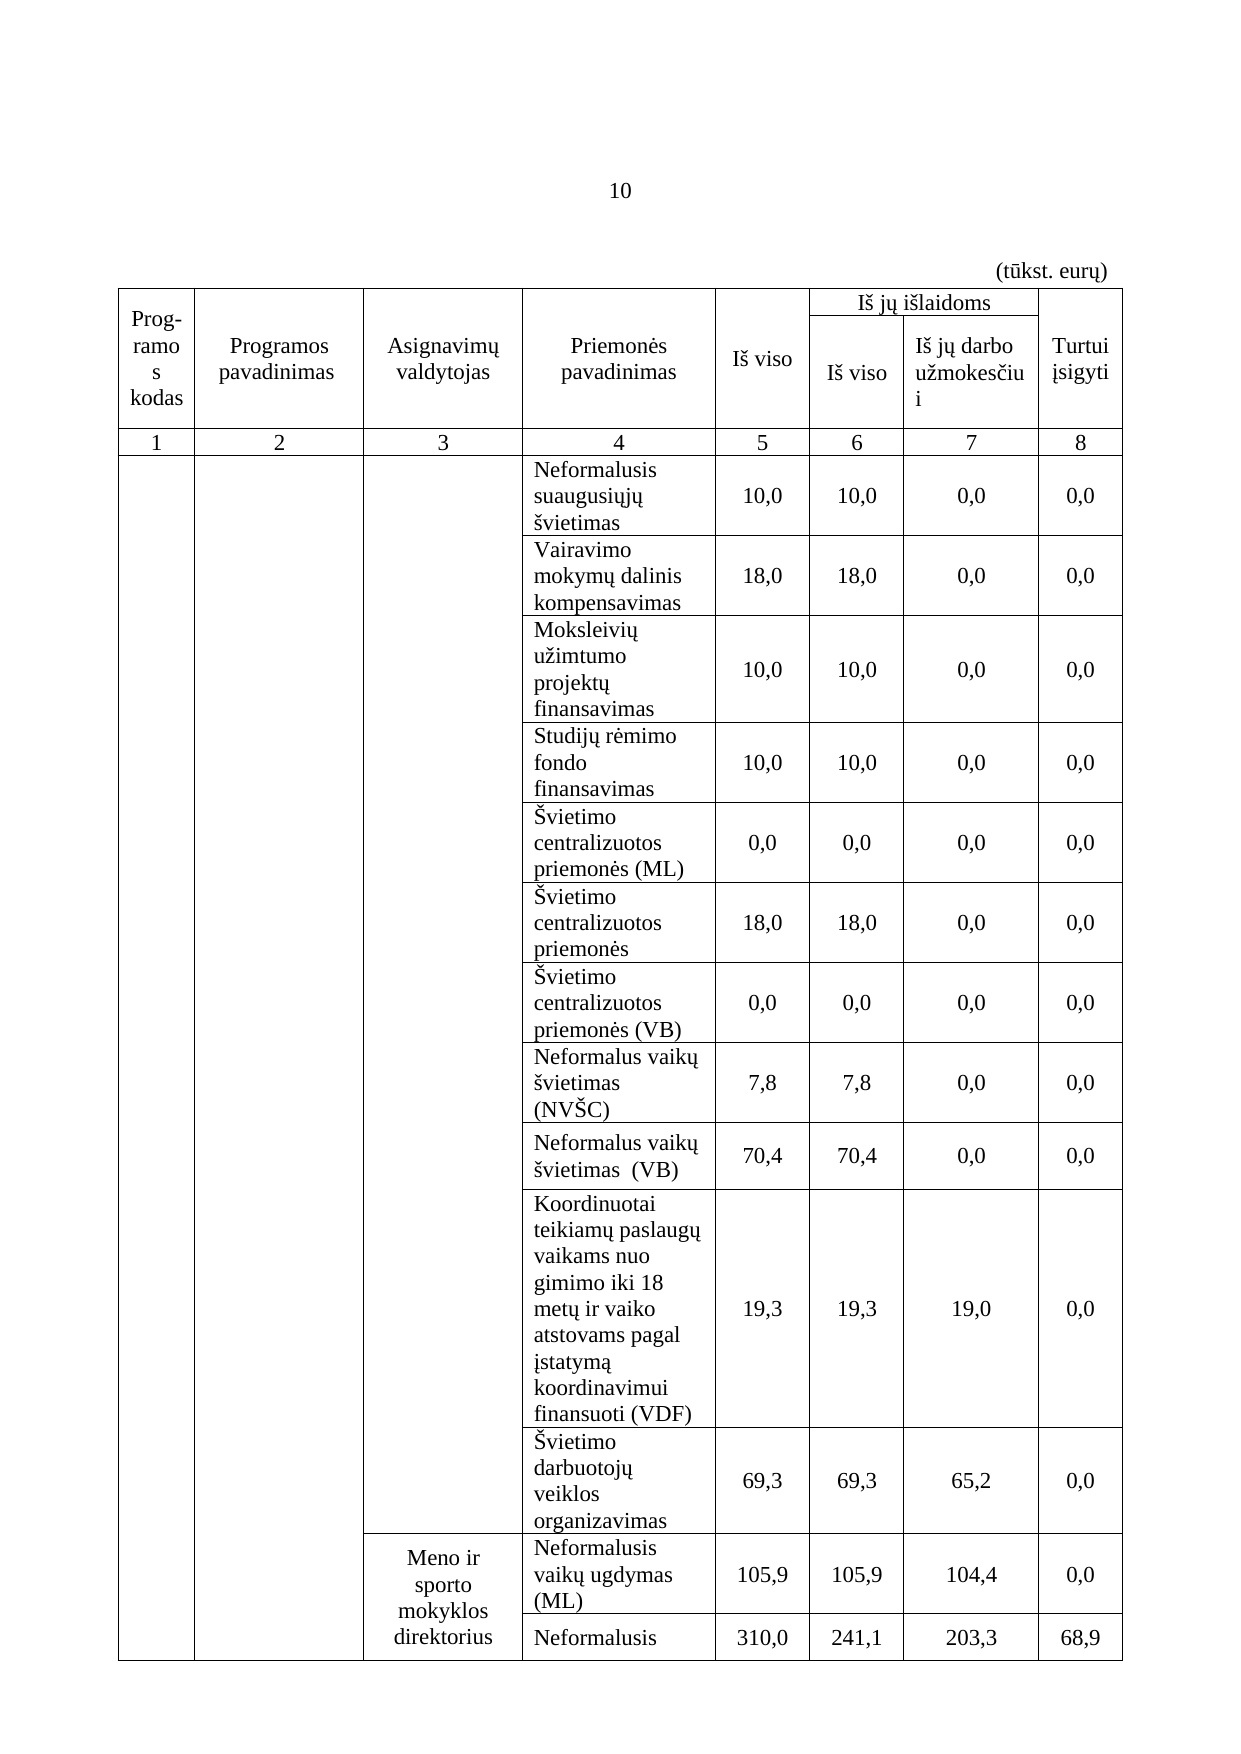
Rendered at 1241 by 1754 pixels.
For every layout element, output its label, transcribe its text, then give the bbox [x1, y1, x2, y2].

table_cell 0,0 [1039, 1043, 1122, 1122]
table_header [715, 253, 809, 288]
table_header (tūkst. eurų) [904, 253, 1122, 288]
table_cell Meno ir sporto mokyklos direktorius [364, 1534, 522, 1660]
table_cell 0,0 [904, 616, 1038, 722]
table_cell 0,0 [1039, 963, 1122, 1042]
table_cell 0,0 [1039, 883, 1122, 962]
table_cell Neformalusis vaikų ugdymas (ML) [523, 1534, 715, 1613]
table_cell 0,0 [1039, 1123, 1122, 1188]
table_cell 0,0 [1039, 1534, 1122, 1613]
table_cell 0,0 [810, 963, 903, 1042]
table_cell Priemonės pavadinimas [523, 289, 715, 427]
table_cell 0,0 [904, 803, 1038, 882]
table_cell [119, 456, 194, 1660]
table_cell 10,0 [810, 723, 903, 802]
table_cell 0,0 [1039, 616, 1122, 722]
table_cell 18,0 [716, 883, 809, 962]
table_cell Neformalusis [523, 1614, 715, 1660]
table_cell 0,0 [904, 1123, 1038, 1188]
table_cell 0,0 [1039, 1428, 1122, 1533]
table_cell 310,0 [716, 1614, 809, 1660]
table_cell 19,3 [716, 1190, 809, 1427]
table_cell 6 [810, 429, 903, 455]
table_cell 10,0 [810, 616, 903, 722]
table_cell Švietimo centralizuotos priemonės (VB) [523, 963, 715, 1042]
table_cell 105,9 [810, 1534, 903, 1613]
table_cell Moksleivių užimtumo projektų finansavimas [523, 616, 715, 722]
table_cell 8 [1039, 429, 1122, 455]
table_cell 7 [904, 429, 1038, 455]
table_header [195, 253, 364, 288]
table_cell 0,0 [1039, 803, 1122, 882]
table_cell 10,0 [810, 456, 903, 535]
table_cell 0,0 [904, 883, 1038, 962]
table_cell 10,0 [716, 456, 809, 535]
table_header [118, 253, 194, 288]
table_cell 1 [119, 429, 194, 455]
table_cell 0,0 [810, 803, 903, 882]
table_cell Turtui įsigyti [1039, 289, 1122, 427]
table_cell 4 [523, 429, 715, 455]
table_cell 18,0 [810, 883, 903, 962]
table_cell 104,4 [904, 1534, 1038, 1613]
table_cell 0,0 [904, 723, 1038, 802]
table_cell 0,0 [904, 456, 1038, 535]
table_cell 0,0 [904, 1043, 1038, 1122]
table_cell 241,1 [810, 1614, 903, 1660]
table_cell Prog-ramos kodas [119, 289, 194, 427]
table_cell Iš jų išlaidoms [810, 289, 1038, 315]
table_header [364, 253, 522, 288]
table_cell 69,3 [810, 1428, 903, 1533]
table_cell Švietimo centralizuotos priemonės (ML) [523, 803, 715, 882]
table_cell 10,0 [716, 723, 809, 802]
table_cell 70,4 [716, 1123, 809, 1188]
table_cell 18,0 [810, 536, 903, 615]
table_cell 7,8 [810, 1043, 903, 1122]
table_cell 0,0 [904, 536, 1038, 615]
table_cell 0,0 [716, 803, 809, 882]
table_cell Asignavimų valdytojas [364, 289, 522, 427]
table_cell Neformalusis suaugusiųjų švietimas [523, 456, 715, 535]
table_header [810, 253, 904, 288]
table_cell 19,0 [904, 1190, 1038, 1427]
table_cell [364, 456, 522, 1533]
table_cell 18,0 [716, 536, 809, 615]
table_cell Iš jų darbo užmokesčiui [904, 316, 1038, 427]
table_cell 19,3 [810, 1190, 903, 1427]
table_cell Neformalus vaikų švietimas (VB) [523, 1123, 715, 1188]
table_cell 0,0 [1039, 456, 1122, 535]
table_cell 0,0 [716, 963, 809, 1042]
table_cell Programos pavadinimas [195, 289, 363, 427]
table_cell 0,0 [1039, 536, 1122, 615]
table_cell Koordinuotai teikiamų paslaugų vaikams nuo gimimo iki 18 metų ir vaiko atstovams pagal įstatymą koordinavimui finansuoti (VDF) [523, 1190, 715, 1427]
table_cell 5 [716, 429, 809, 455]
table_cell 69,3 [716, 1428, 809, 1533]
table_cell 70,4 [810, 1123, 903, 1188]
table_cell 105,9 [716, 1534, 809, 1613]
table_header [522, 253, 715, 288]
table_cell 0,0 [1039, 1190, 1122, 1427]
table_cell Iš viso [716, 289, 809, 427]
table_cell Švietimo centralizuotos priemonės [523, 883, 715, 962]
table_cell 10,0 [716, 616, 809, 722]
table_cell 2 [195, 429, 363, 455]
table_cell 0,0 [904, 963, 1038, 1042]
table_cell Švietimo darbuotojų veiklos organizavimas [523, 1428, 715, 1533]
table_cell Iš viso [810, 316, 903, 427]
table_cell Neformalus vaikų švietimas (NVŠC) [523, 1043, 715, 1122]
table_cell 68,9 [1039, 1614, 1122, 1660]
table_cell 65,2 [904, 1428, 1038, 1533]
table_cell 3 [364, 429, 522, 455]
table_cell 7,8 [716, 1043, 809, 1122]
table_cell Studijų rėmimo fondo finansavimas [523, 723, 715, 802]
table_cell 0,0 [1039, 723, 1122, 802]
table_cell [195, 456, 363, 1660]
table_cell 203,3 [904, 1614, 1038, 1660]
table_cell Vairavimo mokymų dalinis kompensavimas [523, 536, 715, 615]
